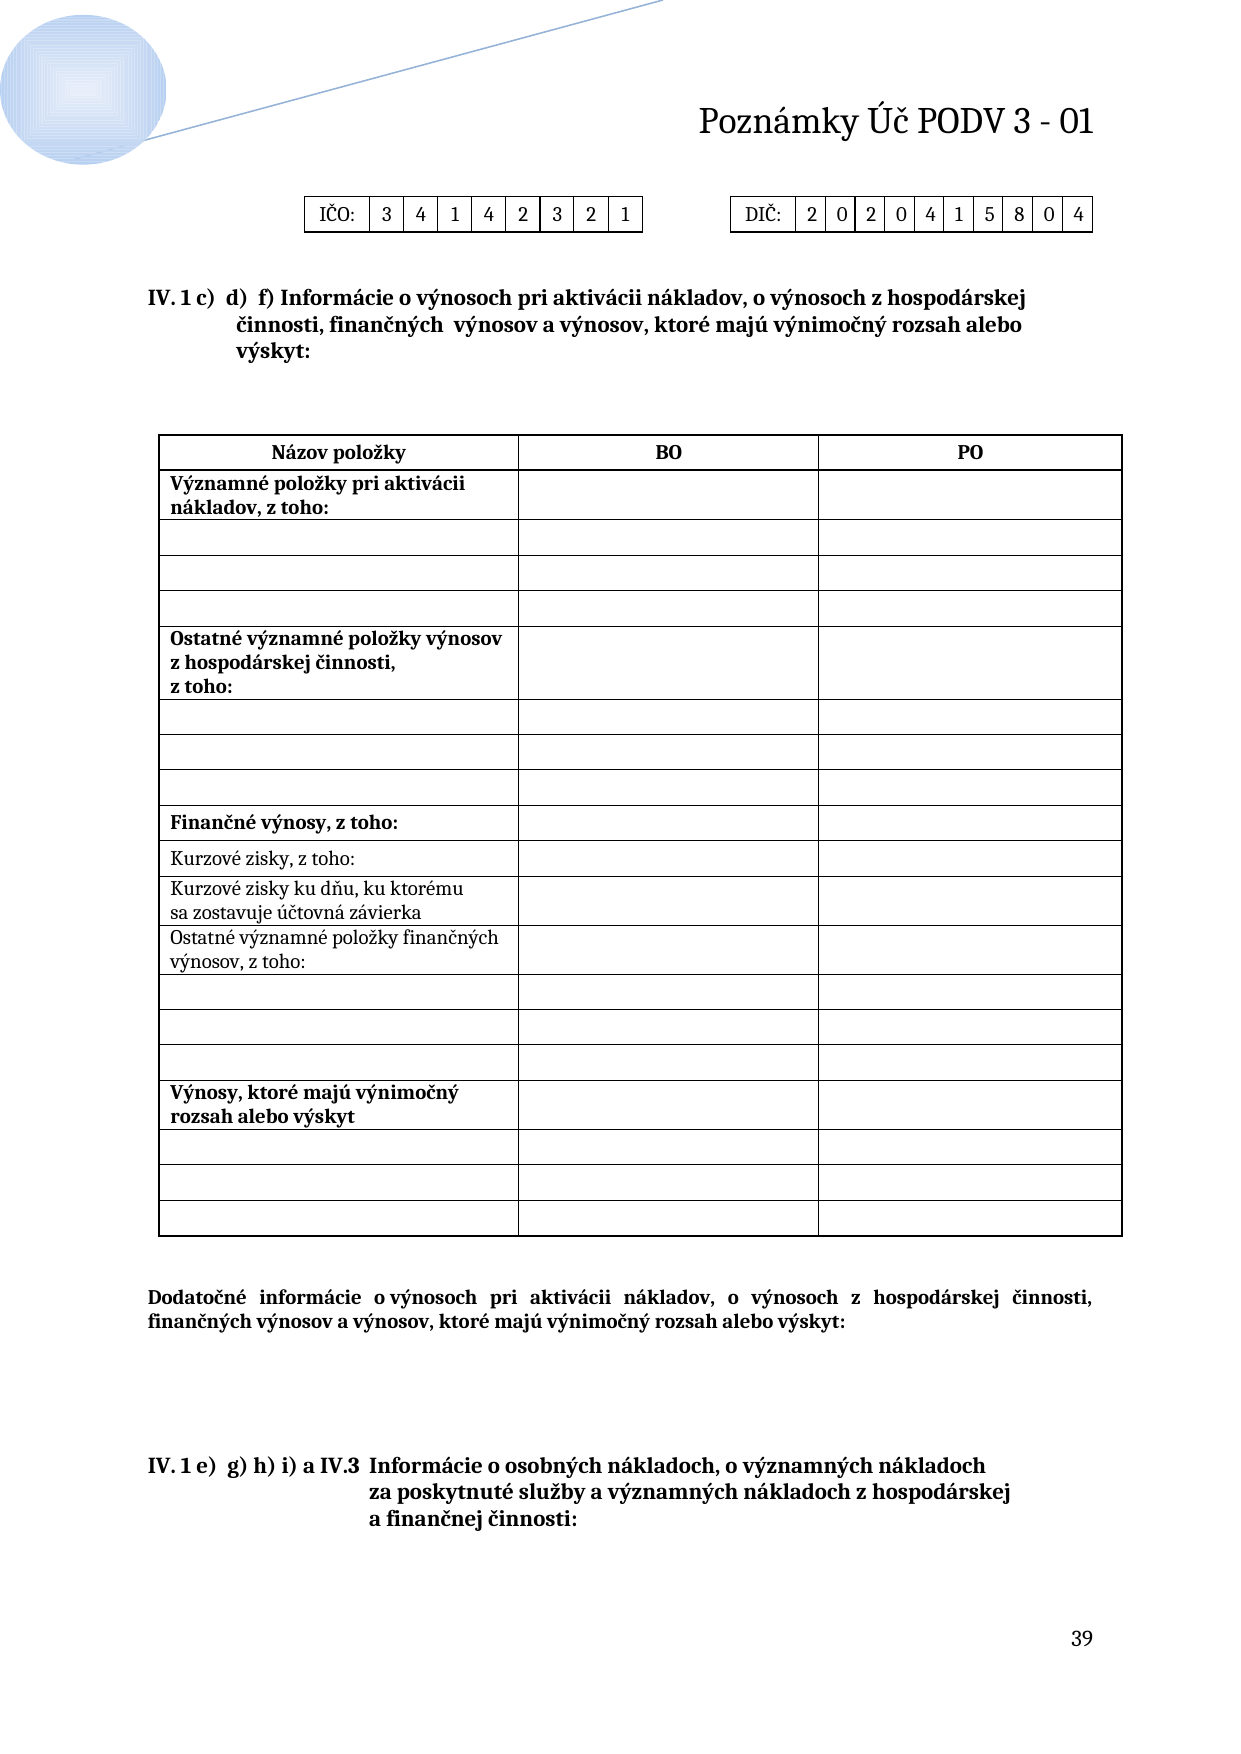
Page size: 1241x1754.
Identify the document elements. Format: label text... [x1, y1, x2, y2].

table_cell [819, 806, 1121, 840]
table_cell [519, 591, 818, 626]
table_cell [519, 1081, 818, 1129]
table_cell Ostatné významné položky finančných výnosov, z toho: [160, 926, 518, 973]
table_cell [519, 556, 818, 590]
table_cell Ostatné významné položky výnosov z hospodárskej činnosti, z toho: [160, 627, 518, 698]
table_header Názov položky [160, 436, 518, 469]
table_cell [160, 1165, 518, 1199]
text za poskytnuté služby a významných nákladoch z hospodárskej [148, 1479, 1093, 1505]
table_cell [819, 591, 1121, 626]
text Dodatočné informácie o výnosoch pri aktivácii nákladov, o výnosoch z hospodárskej činnosti, finančných výnosov a výnosov, ktoré majú výnimočný rozsah alebo výskyt: [148, 1286, 1093, 1334]
table_cell [519, 1010, 818, 1044]
text IV. 1 e) g) h) i) a IV.3 Informácie o osobných nákladoch, o významných nákladoch [148, 1453, 1093, 1479]
table_cell [519, 877, 818, 924]
table_cell [819, 1010, 1121, 1044]
table_cell [160, 556, 518, 590]
table_cell [819, 627, 1121, 698]
table_cell [819, 1130, 1121, 1164]
table_cell [819, 926, 1121, 973]
text IV. 1 c) d) f) Informácie o výnosoch pri aktivácii nákladov, o výnosoch z hospodárskej činnosti, finančných výnosov a výnosov, ktoré majú výnimočný rozsah alebo výskyt: [148, 285, 1093, 364]
table_cell [819, 1165, 1121, 1199]
table_cell [819, 700, 1121, 734]
table_cell [160, 591, 518, 626]
table_cell [519, 471, 818, 519]
table_cell [160, 1130, 518, 1164]
table_cell [819, 735, 1121, 769]
table_cell [519, 806, 818, 840]
table_cell [819, 770, 1121, 805]
table_cell [160, 1201, 518, 1235]
table_cell Kurzové zisky, z toho: [160, 841, 518, 876]
table_cell [819, 1081, 1121, 1129]
table_cell [519, 735, 818, 769]
table_header BO [519, 436, 818, 469]
table_cell [519, 926, 818, 973]
table_cell [519, 520, 818, 555]
table_cell [519, 700, 818, 734]
table_cell [160, 1010, 518, 1044]
table_cell [819, 520, 1121, 555]
table_cell [160, 1045, 518, 1080]
table_cell [519, 975, 818, 1009]
table_cell [519, 1201, 818, 1235]
table_cell Významné položky pri aktivácii nákladov, z toho: [160, 471, 518, 519]
table_cell [819, 975, 1121, 1009]
table_cell [519, 1130, 818, 1164]
table_cell [160, 975, 518, 1009]
table_cell [519, 1165, 818, 1199]
table_cell Finančné výnosy, z toho: [160, 806, 518, 840]
table_cell [819, 1045, 1121, 1080]
table_cell [160, 770, 518, 805]
table_cell [519, 841, 818, 876]
table_cell [819, 471, 1121, 519]
table_cell [160, 520, 518, 555]
table_cell [519, 1045, 818, 1080]
table_cell Výnosy, ktoré majú výnimočný rozsah alebo výskyt [160, 1081, 518, 1129]
table_cell [519, 770, 818, 805]
table_header PO [819, 436, 1121, 469]
table_cell [819, 1201, 1121, 1235]
table_cell [819, 556, 1121, 590]
table_cell [160, 735, 518, 769]
table_cell Kurzové zisky ku dňu, ku ktorému sa zostavuje účtovná závierka [160, 877, 518, 924]
table_cell [160, 700, 518, 734]
table_cell [519, 627, 818, 698]
text a finančnej činnosti: [295, 1505, 1093, 1532]
table_cell [819, 841, 1121, 876]
table_cell [819, 877, 1121, 924]
